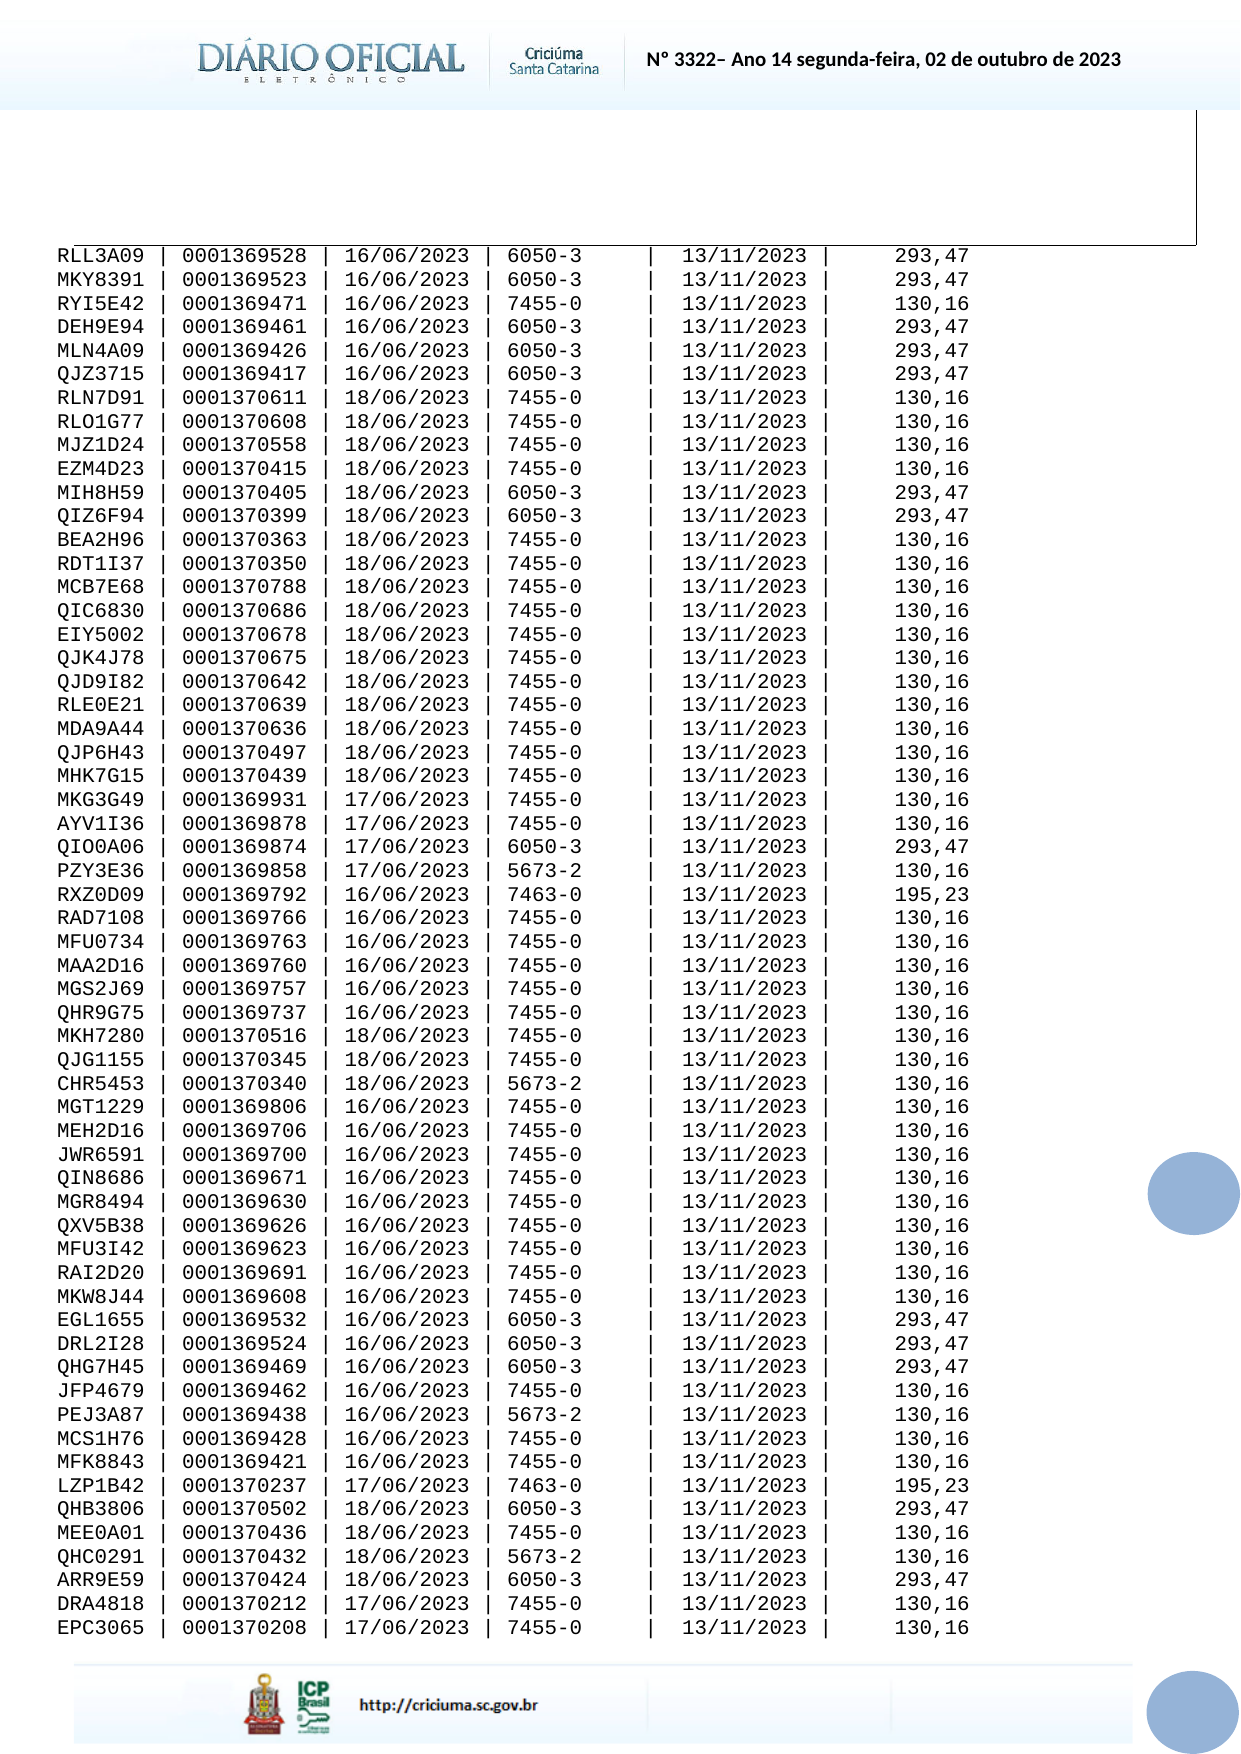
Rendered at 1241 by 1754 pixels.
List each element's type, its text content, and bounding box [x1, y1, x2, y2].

text RAI2D20 | 0001369691 | 16/06/2023 | 7455-0 | 13/11/2023 | 130,16 [44, 1262, 1196, 1286]
text EPC3065 | 0001370208 | 17/06/2023 | 7455-0 | 13/11/2023 | 130,16 [44, 1617, 1196, 1640]
text RLE0E21 | 0001370639 | 18/06/2023 | 7455-0 | 13/11/2023 | 130,16 [44, 694, 1196, 718]
text QJZ3715 | 0001369417 | 16/06/2023 | 6050-3 | 13/11/2023 | 293,47 [44, 363, 1196, 387]
text MIH8H59 | 0001370405 | 18/06/2023 | 6050-3 | 13/11/2023 | 293,47 [44, 482, 1196, 505]
text QHG7H45 | 0001369469 | 16/06/2023 | 6050-3 | 13/11/2023 | 293,47 [44, 1357, 1196, 1380]
text MLN4A09 | 0001369426 | 16/06/2023 | 6050-3 | 13/11/2023 | 293,47 [44, 340, 1196, 363]
text JFP4679 | 0001369462 | 16/06/2023 | 7455-0 | 13/11/2023 | 130,16 [44, 1380, 1196, 1404]
text CHR5453 | 0001370340 | 18/06/2023 | 5673-2 | 13/11/2023 | 130,16 [44, 1073, 1196, 1096]
text RLO1G77 | 0001370608 | 18/06/2023 | 7455-0 | 13/11/2023 | 130,16 [44, 411, 1196, 434]
text MFU0734 | 0001369763 | 16/06/2023 | 7455-0 | 13/11/2023 | 130,16 [44, 931, 1196, 954]
text EGL1655 | 0001369532 | 16/06/2023 | 6050-3 | 13/11/2023 | 293,47 [44, 1309, 1196, 1333]
text MKG3G49 | 0001369931 | 17/06/2023 | 7455-0 | 13/11/2023 | 130,16 [44, 789, 1196, 813]
text MGT1229 | 0001369806 | 16/06/2023 | 7455-0 | 13/11/2023 | 130,16 [44, 1096, 1196, 1120]
text LZP1B42 | 0001370237 | 17/06/2023 | 7463-0 | 13/11/2023 | 195,23 [44, 1475, 1196, 1498]
text MHK7G15 | 0001370439 | 18/06/2023 | 7455-0 | 13/11/2023 | 130,16 [44, 765, 1196, 789]
text PEJ3A87 | 0001369438 | 16/06/2023 | 5673-2 | 13/11/2023 | 130,16 [44, 1404, 1196, 1427]
text ARR9E59 | 0001370424 | 18/06/2023 | 6050-3 | 13/11/2023 | 293,47 [44, 1569, 1196, 1593]
text RLL3A09 | 0001369528 | 16/06/2023 | 6050-3 | 13/11/2023 | 293,47 [44, 245, 1196, 269]
text MGS2J69 | 0001369757 | 16/06/2023 | 7455-0 | 13/11/2023 | 130,16 [44, 978, 1196, 1002]
text QJP6H43 | 0001370497 | 18/06/2023 | 7455-0 | 13/11/2023 | 130,16 [44, 742, 1196, 765]
text MKY8391 | 0001369523 | 16/06/2023 | 6050-3 | 13/11/2023 | 293,47 [44, 269, 1196, 292]
text QHR9G75 | 0001369737 | 16/06/2023 | 7455-0 | 13/11/2023 | 130,16 [44, 1002, 1196, 1026]
text RXZ0D09 | 0001369792 | 16/06/2023 | 7463-0 | 13/11/2023 | 195,23 [44, 884, 1196, 907]
text RDT1I37 | 0001370350 | 18/06/2023 | 7455-0 | 13/11/2023 | 130,16 [44, 553, 1196, 576]
text MEE0A01 | 0001370436 | 18/06/2023 | 7455-0 | 13/11/2023 | 130,16 [44, 1522, 1196, 1546]
text QIC6830 | 0001370686 | 18/06/2023 | 7455-0 | 13/11/2023 | 130,16 [44, 600, 1196, 623]
text QHB3806 | 0001370502 | 18/06/2023 | 6050-3 | 13/11/2023 | 293,47 [44, 1498, 1196, 1522]
text QIO0A06 | 0001369874 | 17/06/2023 | 6050-3 | 13/11/2023 | 293,47 [44, 836, 1196, 860]
text QHC0291 | 0001370432 | 18/06/2023 | 5673-2 | 13/11/2023 | 130,16 [44, 1546, 1196, 1569]
text QJK4J78 | 0001370675 | 18/06/2023 | 7455-0 | 13/11/2023 | 130,16 [44, 647, 1196, 671]
text MCB7E68 | 0001370788 | 18/06/2023 | 7455-0 | 13/11/2023 | 130,16 [44, 576, 1196, 600]
text AYV1I36 | 0001369878 | 17/06/2023 | 7455-0 | 13/11/2023 | 130,16 [44, 813, 1196, 836]
text QIZ6F94 | 0001370399 | 18/06/2023 | 6050-3 | 13/11/2023 | 293,47 [44, 505, 1196, 529]
text MFK8843 | 0001369421 | 16/06/2023 | 7455-0 | 13/11/2023 | 130,16 [44, 1451, 1196, 1475]
text MKH7280 | 0001370516 | 18/06/2023 | 7455-0 | 13/11/2023 | 130,16 [44, 1026, 1196, 1049]
text EIY5002 | 0001370678 | 18/06/2023 | 7455-0 | 13/11/2023 | 130,16 [44, 623, 1196, 647]
text MGR8494 | 0001369630 | 16/06/2023 | 7455-0 | 13/11/2023 | 130,16 [44, 1191, 1153, 1215]
text DRL2I28 | 0001369524 | 16/06/2023 | 6050-3 | 13/11/2023 | 293,47 [44, 1333, 1196, 1357]
text MAA2D16 | 0001369760 | 16/06/2023 | 7455-0 | 13/11/2023 | 130,16 [44, 954, 1196, 978]
text RLN7D91 | 0001370611 | 18/06/2023 | 7455-0 | 13/11/2023 | 130,16 [44, 387, 1196, 411]
text QIN8686 | 0001369671 | 16/06/2023 | 7455-0 | 13/11/2023 | 130,16 [44, 1167, 1157, 1191]
text BEA2H96 | 0001370363 | 18/06/2023 | 7455-0 | 13/11/2023 | 130,16 [44, 529, 1196, 553]
text MKW8J44 | 0001369608 | 16/06/2023 | 7455-0 | 13/11/2023 | 130,16 [44, 1286, 1196, 1309]
text MJZ1D24 | 0001370558 | 18/06/2023 | 7455-0 | 13/11/2023 | 130,16 [44, 434, 1196, 458]
text RAD7108 | 0001369766 | 16/06/2023 | 7455-0 | 13/11/2023 | 130,16 [44, 907, 1196, 931]
text RYI5E42 | 0001369471 | 16/06/2023 | 7455-0 | 13/11/2023 | 130,16 [44, 292, 1196, 316]
text MFU3I42 | 0001369623 | 16/06/2023 | 7455-0 | 13/11/2023 | 130,16 [44, 1238, 1196, 1262]
text QXV5B38 | 0001369626 | 16/06/2023 | 7455-0 | 13/11/2023 | 130,16 [44, 1215, 1196, 1238]
text MDA9A44 | 0001370636 | 18/06/2023 | 7455-0 | 13/11/2023 | 130,16 [44, 718, 1196, 742]
text PZY3E36 | 0001369858 | 17/06/2023 | 5673-2 | 13/11/2023 | 130,16 [44, 860, 1196, 884]
text MCS1H76 | 0001369428 | 16/06/2023 | 7455-0 | 13/11/2023 | 130,16 [44, 1427, 1196, 1451]
text JWR6591 | 0001369700 | 16/06/2023 | 7455-0 | 13/11/2023 | 130,16 [44, 1144, 1196, 1167]
text QJG1155 | 0001370345 | 18/06/2023 | 7455-0 | 13/11/2023 | 130,16 [44, 1049, 1196, 1073]
text QJD9I82 | 0001370642 | 18/06/2023 | 7455-0 | 13/11/2023 | 130,16 [44, 671, 1196, 694]
text DEH9E94 | 0001369461 | 16/06/2023 | 6050-3 | 13/11/2023 | 293,47 [44, 316, 1196, 340]
text EZM4D23 | 0001370415 | 18/06/2023 | 7455-0 | 13/11/2023 | 130,16 [44, 458, 1196, 482]
text DRA4818 | 0001370212 | 17/06/2023 | 7455-0 | 13/11/2023 | 130,16 [44, 1593, 1196, 1617]
text MEH2D16 | 0001369706 | 16/06/2023 | 7455-0 | 13/11/2023 | 130,16 [44, 1120, 1196, 1144]
